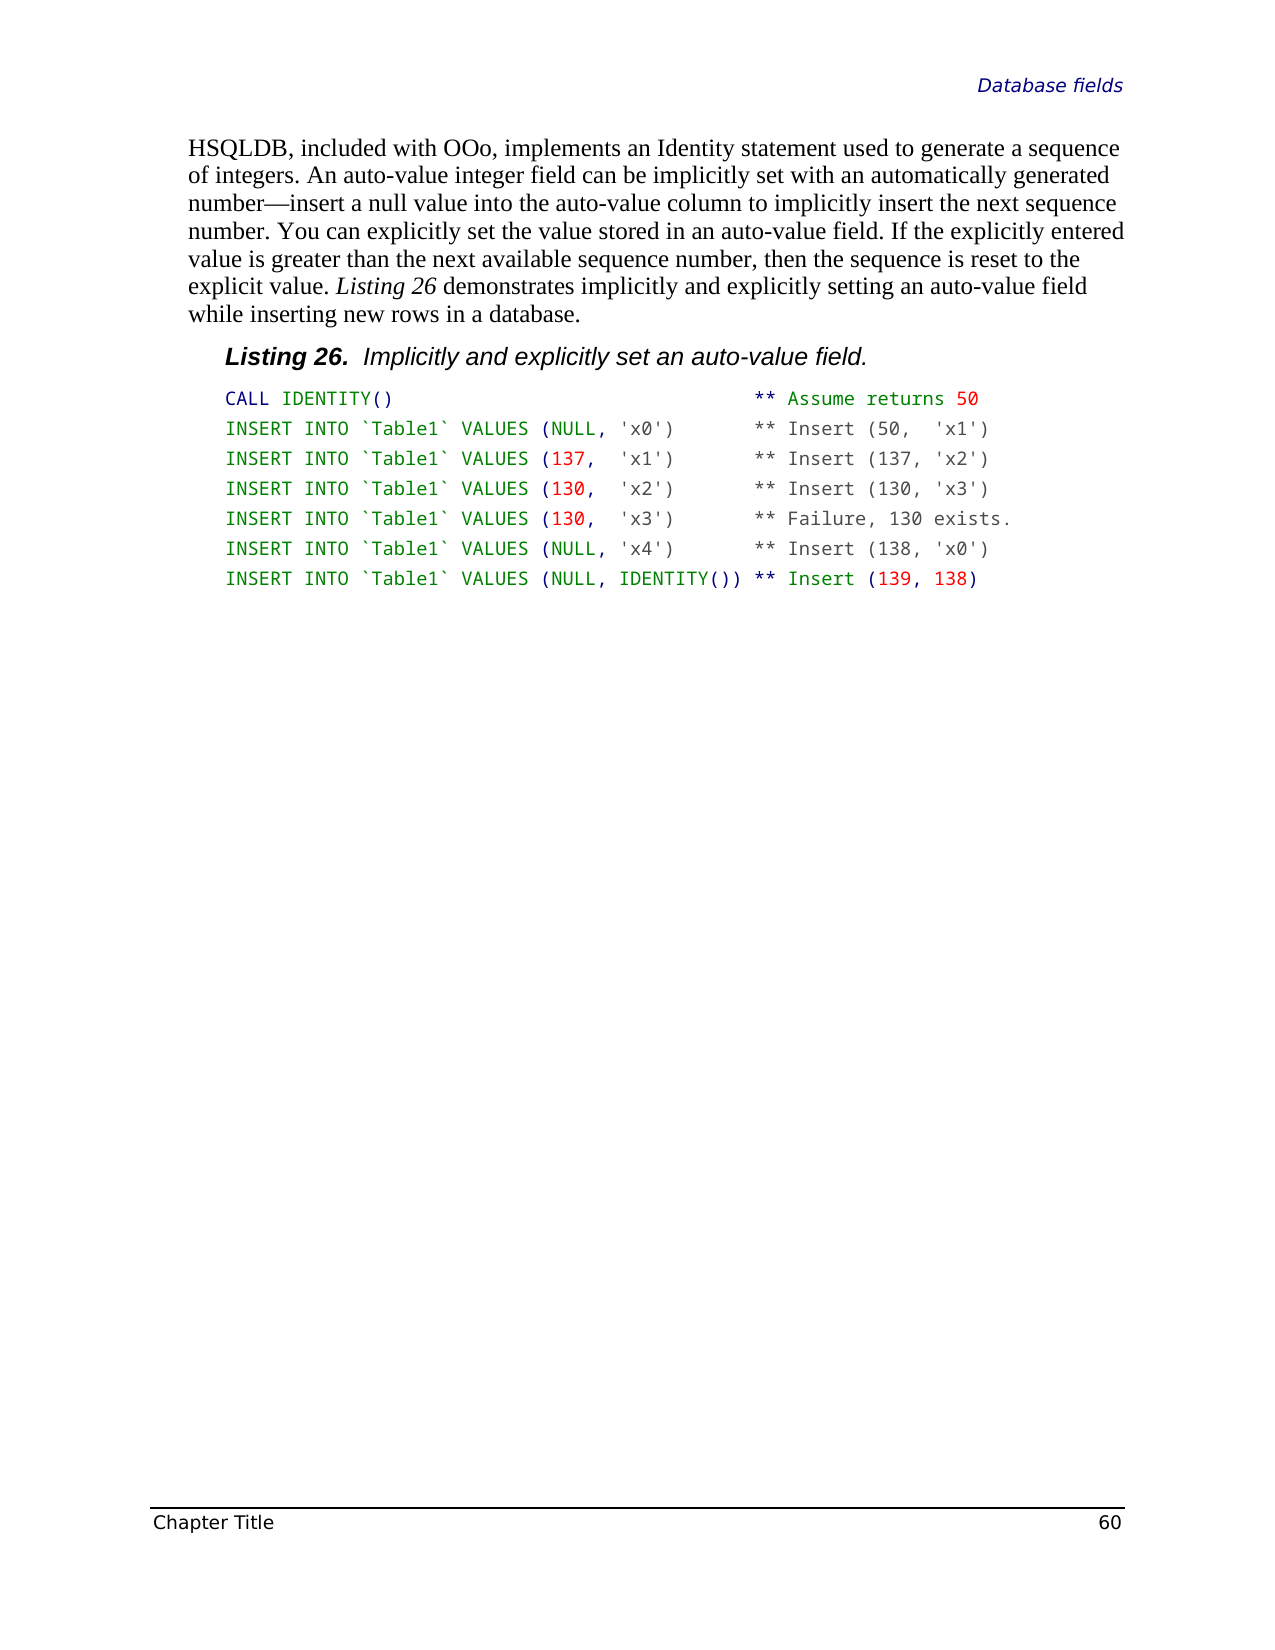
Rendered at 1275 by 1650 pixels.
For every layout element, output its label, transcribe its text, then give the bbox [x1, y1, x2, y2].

text INSERT INTO `Table1` VALUES (137, 'x1') ** Insert (137, 'x2') [225, 446, 1050, 471]
text HSQLDB, included with OOo, implements an Identity statement used to generate a sequence of integers. An auto-value integer field can be implicitly set with an automatically generated number—insert a null value into the auto-value column to implicitly insert the next sequence number. You can explicitly set the value stored in an auto-value field. If the explicitly entered value is greater than the next available sequence number, then the sequence is reset to the explicit value. Listing 26 demonstrates implicitly and explicitly setting an auto-value field while inserting new rows in a database. [188, 134, 1125, 328]
list Listing 26. Implicitly and explicitly set an auto-value field. [225, 343, 1125, 371]
text CALL IDENTITY() ** Assume returns 50 [225, 386, 1050, 411]
text INSERT INTO `Table1` VALUES (NULL, IDENTITY()) ** Insert (139, 138) [225, 566, 1050, 591]
text INSERT INTO `Table1` VALUES (NULL, 'x4') ** Insert (138, 'x0') [225, 536, 1050, 561]
text INSERT INTO `Table1` VALUES (NULL, 'x0') ** Insert (50, 'x1') [225, 416, 1050, 441]
text INSERT INTO `Table1` VALUES (130, 'x2') ** Insert (130, 'x3') [225, 476, 1050, 501]
text INSERT INTO `Table1` VALUES (130, 'x3') ** Failure, 130 exists. [225, 506, 1050, 531]
